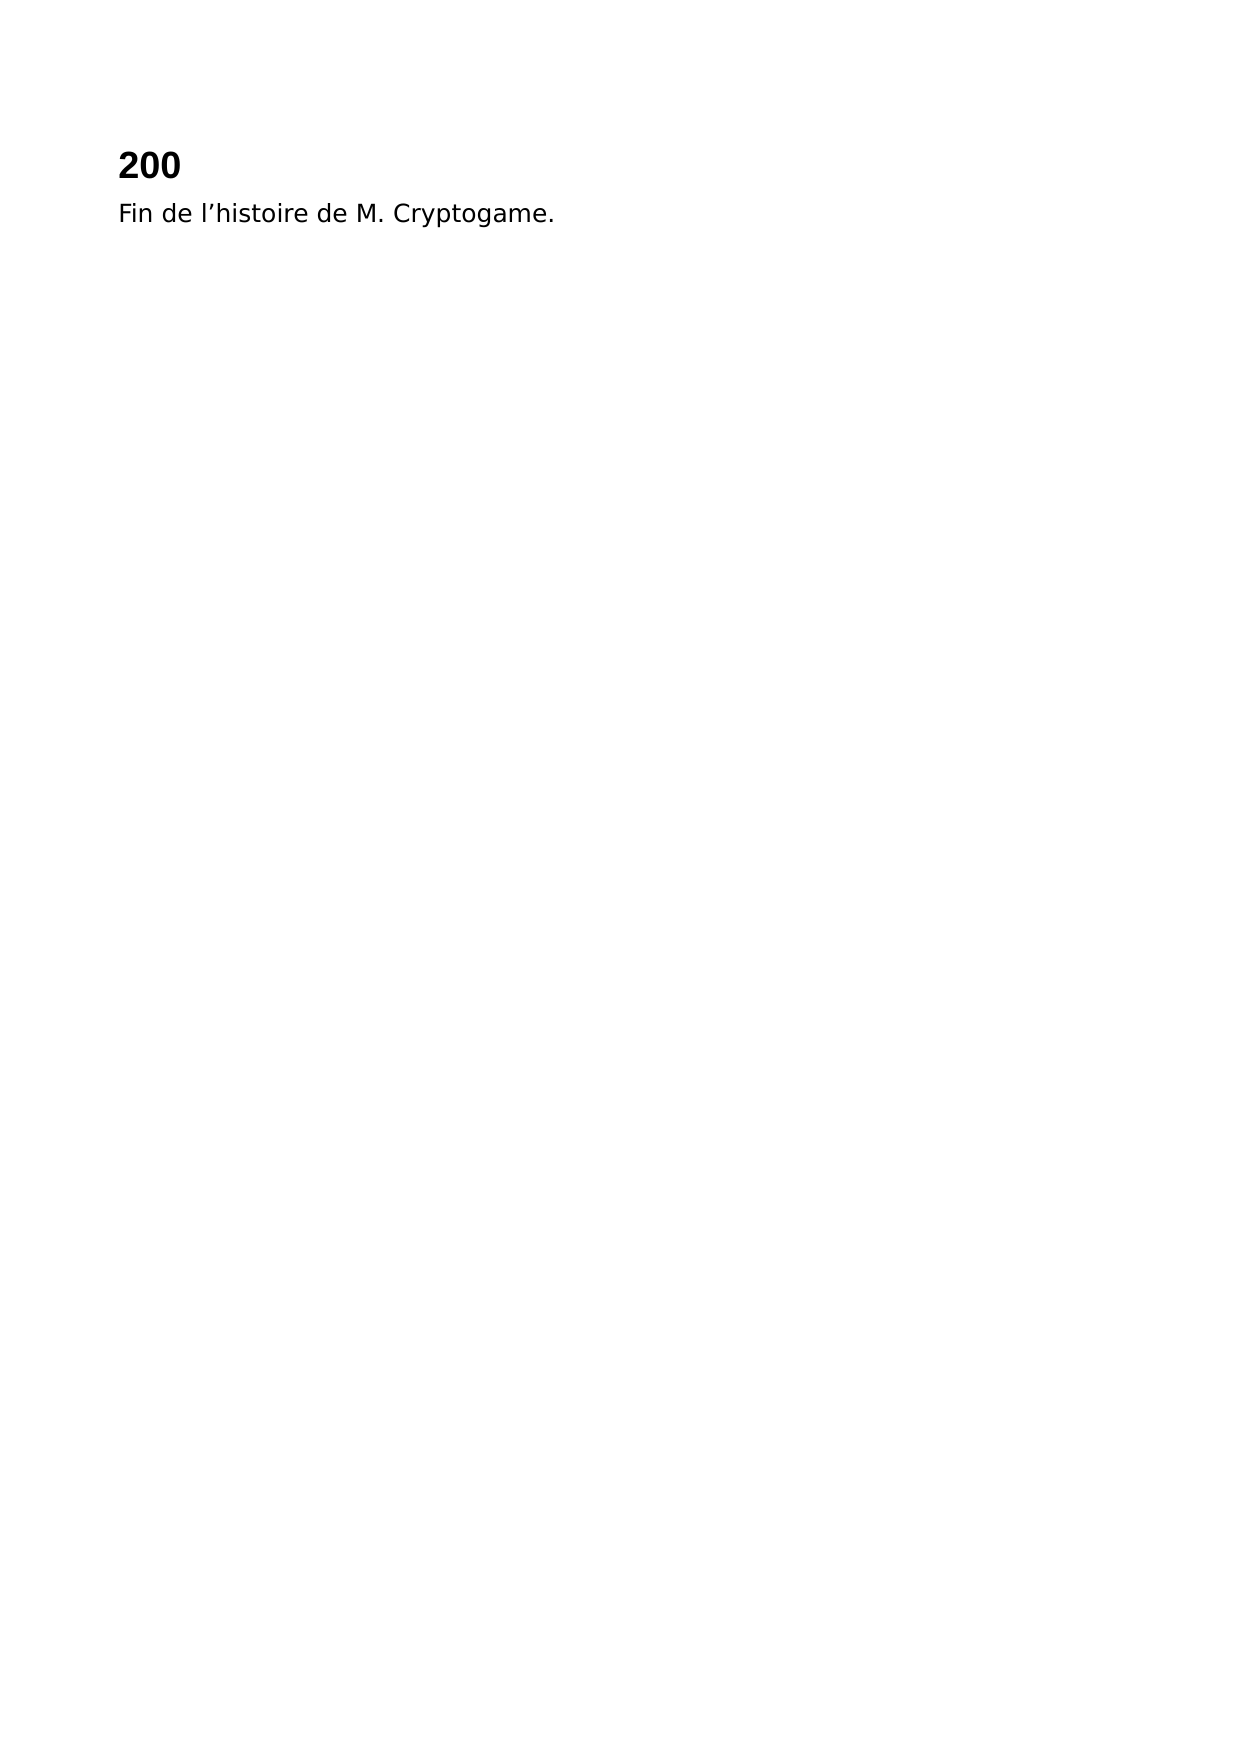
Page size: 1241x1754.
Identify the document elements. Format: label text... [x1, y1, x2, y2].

subtitle 200 [118, 143, 1122, 187]
text Fin de l’histoire de M. Cryptogame. [118, 199, 1122, 228]
